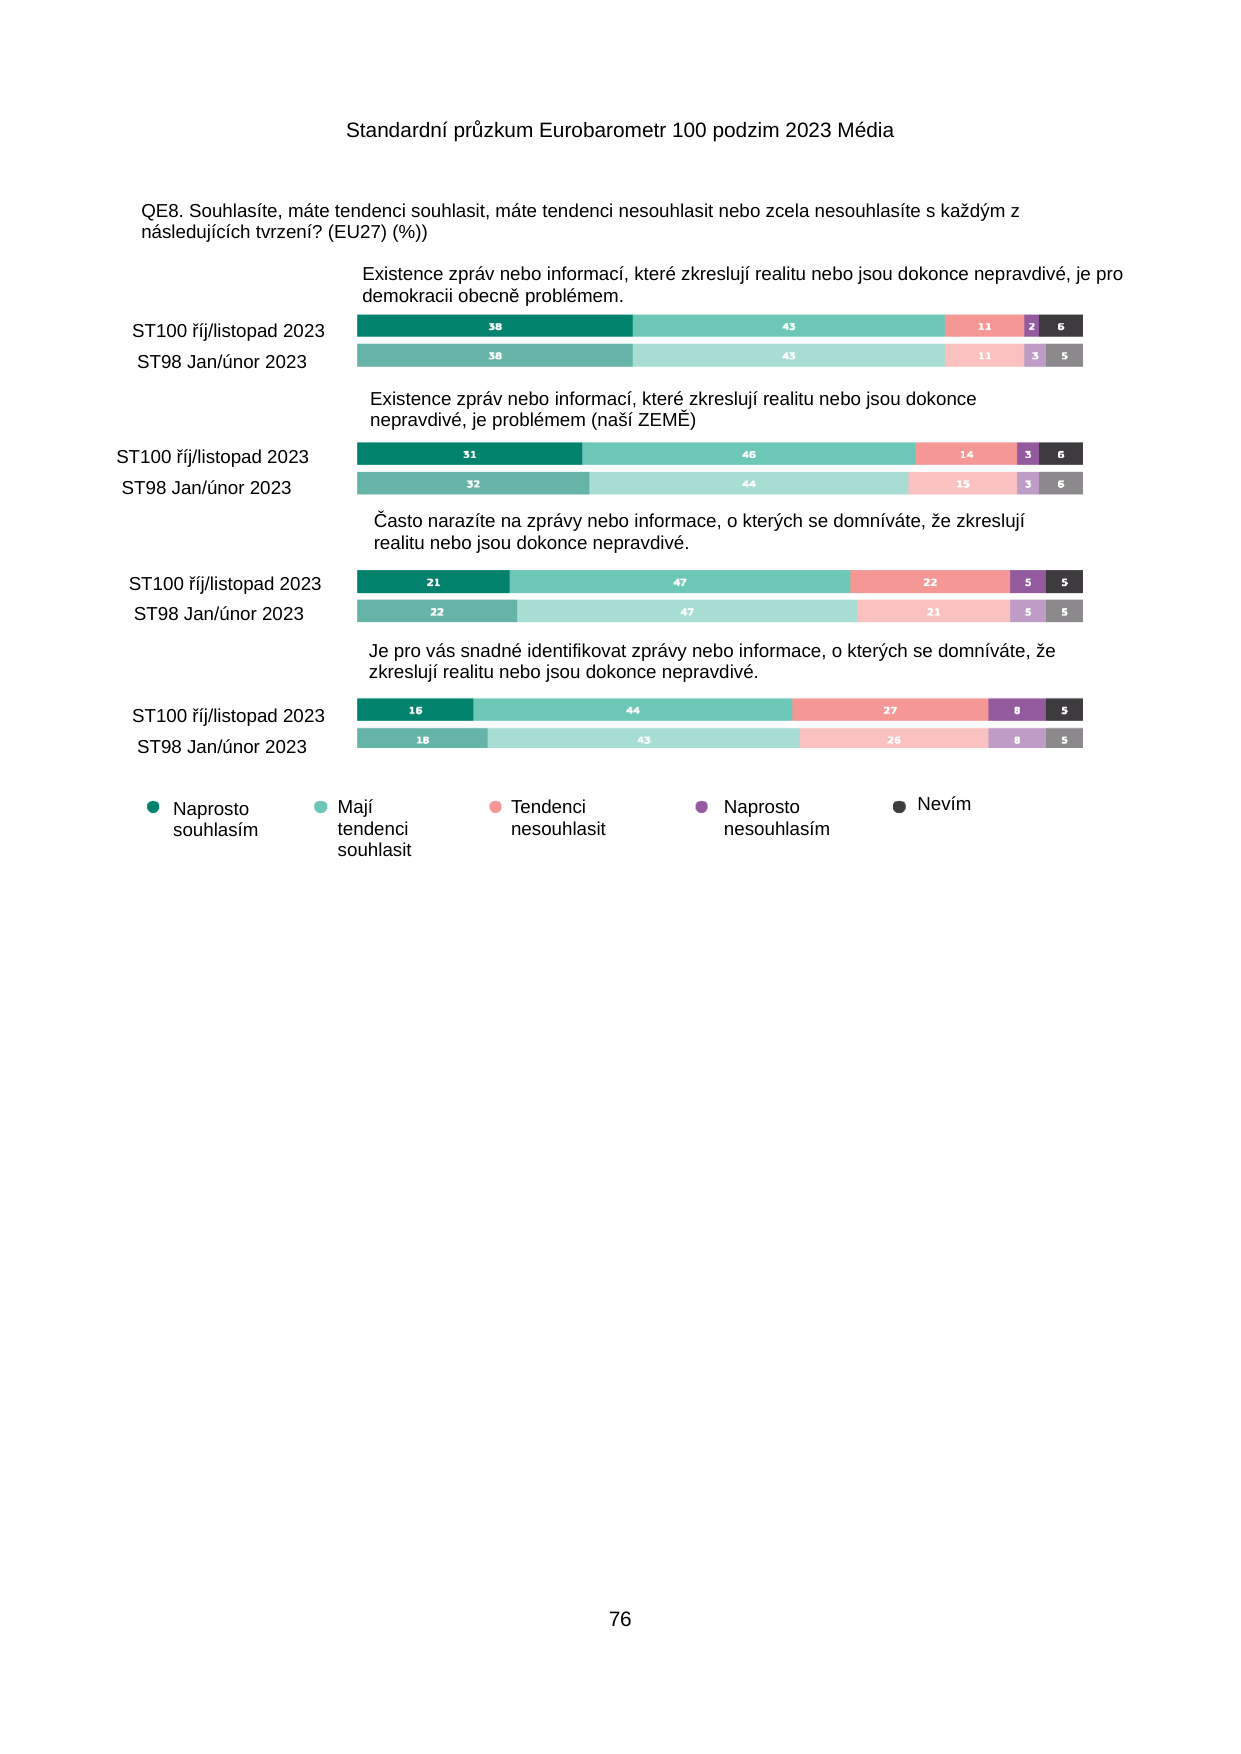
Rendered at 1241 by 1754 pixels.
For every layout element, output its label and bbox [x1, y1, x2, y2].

picture [130, 783, 908, 821]
picture [355, 311, 1085, 748]
